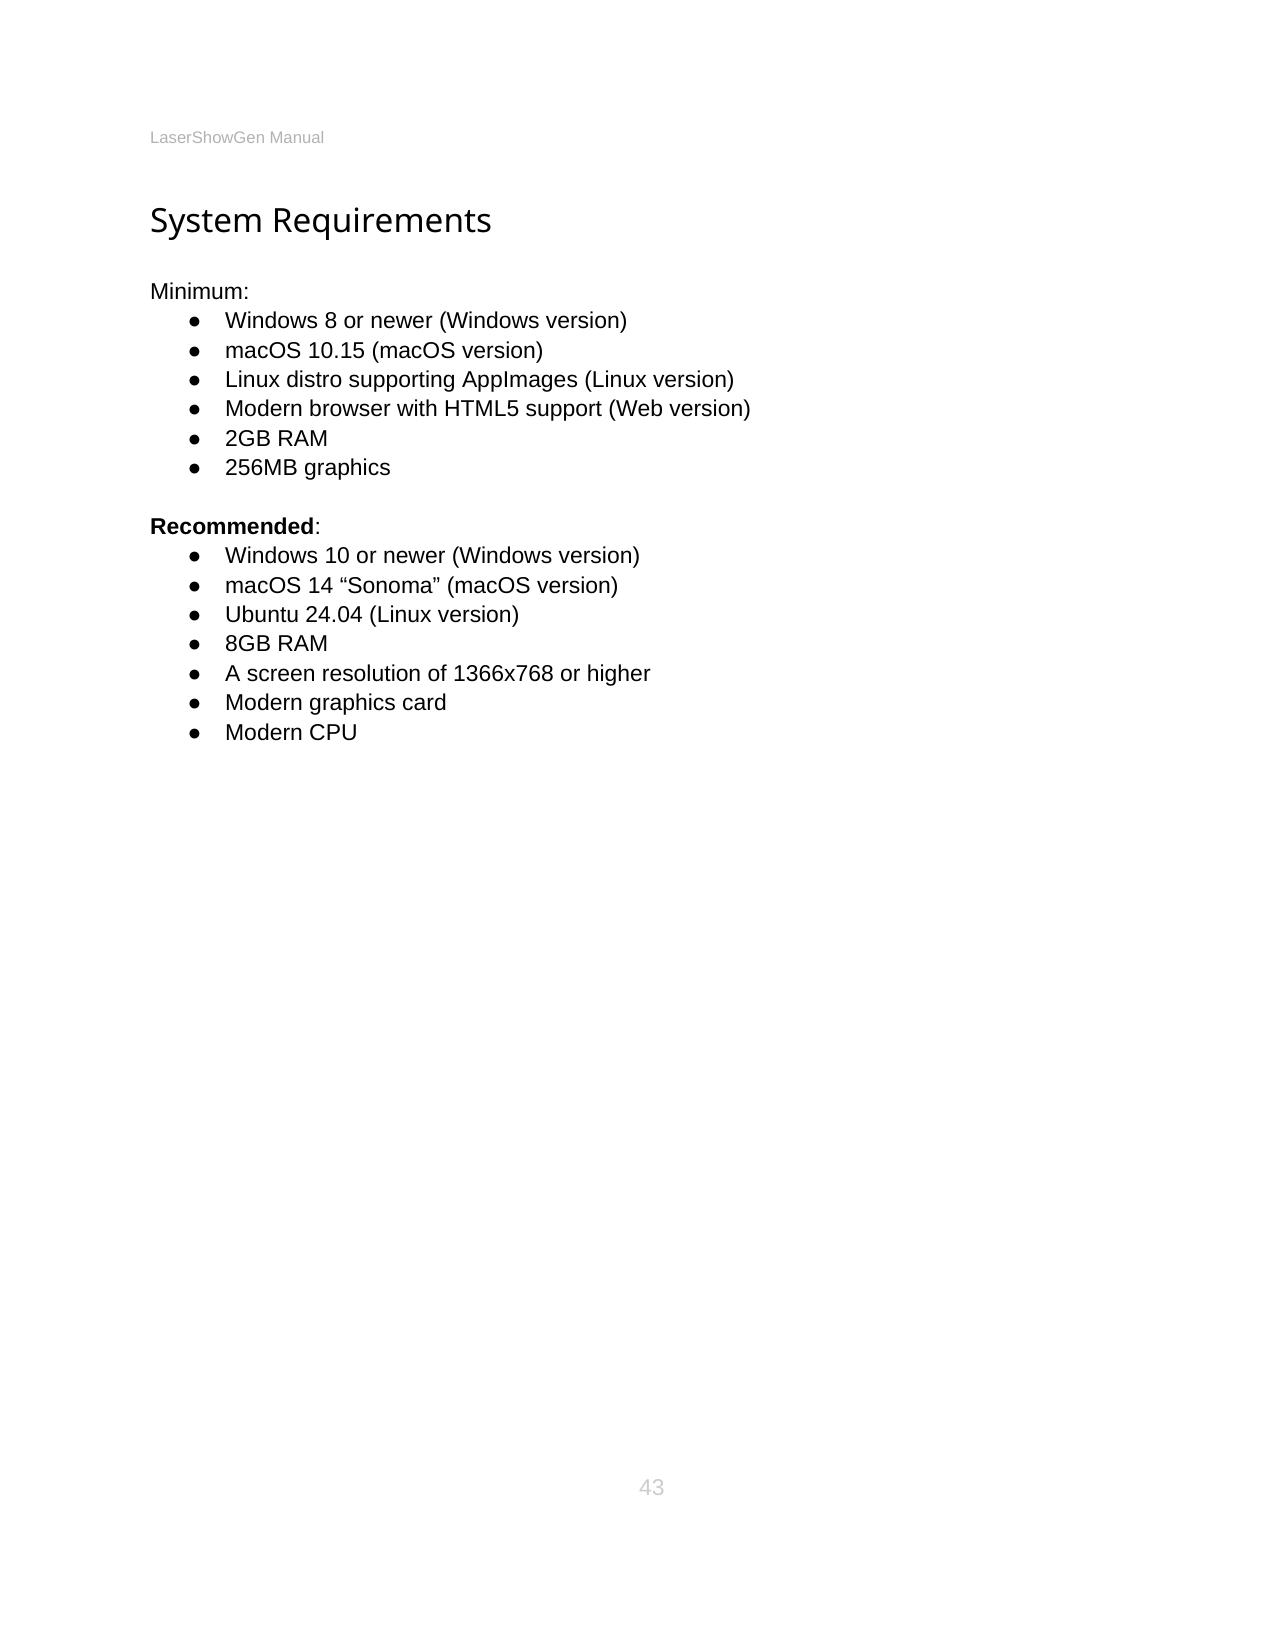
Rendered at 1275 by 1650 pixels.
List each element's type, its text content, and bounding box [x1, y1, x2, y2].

list Modern browser with HTML5 support (Web version) [187, 396, 1153, 422]
list Windows 10 or newer (Windows version) [187, 543, 1153, 569]
list 8GB RAM [187, 631, 1153, 657]
list Windows 8 or newer (Windows version) [187, 308, 1153, 334]
list 256MB graphics [187, 455, 1153, 481]
text Minimum: [150, 279, 1153, 304]
list Modern CPU [187, 719, 1153, 745]
list 2GB RAM [187, 426, 1153, 451]
list macOS 14 “Sonoma” (macOS version) [187, 572, 1153, 598]
list Ubuntu 24.04 (Linux version) [187, 602, 1153, 627]
text Recommended: [150, 514, 1153, 539]
list Linux distro supporting AppImages (Linux version) [187, 367, 1153, 392]
list macOS 10.15 (macOS version) [187, 337, 1153, 363]
subtitle System Requirements [150, 197, 1153, 242]
list Modern graphics card [187, 690, 1153, 716]
list A screen resolution of 1366x768 or higher [187, 661, 1153, 686]
